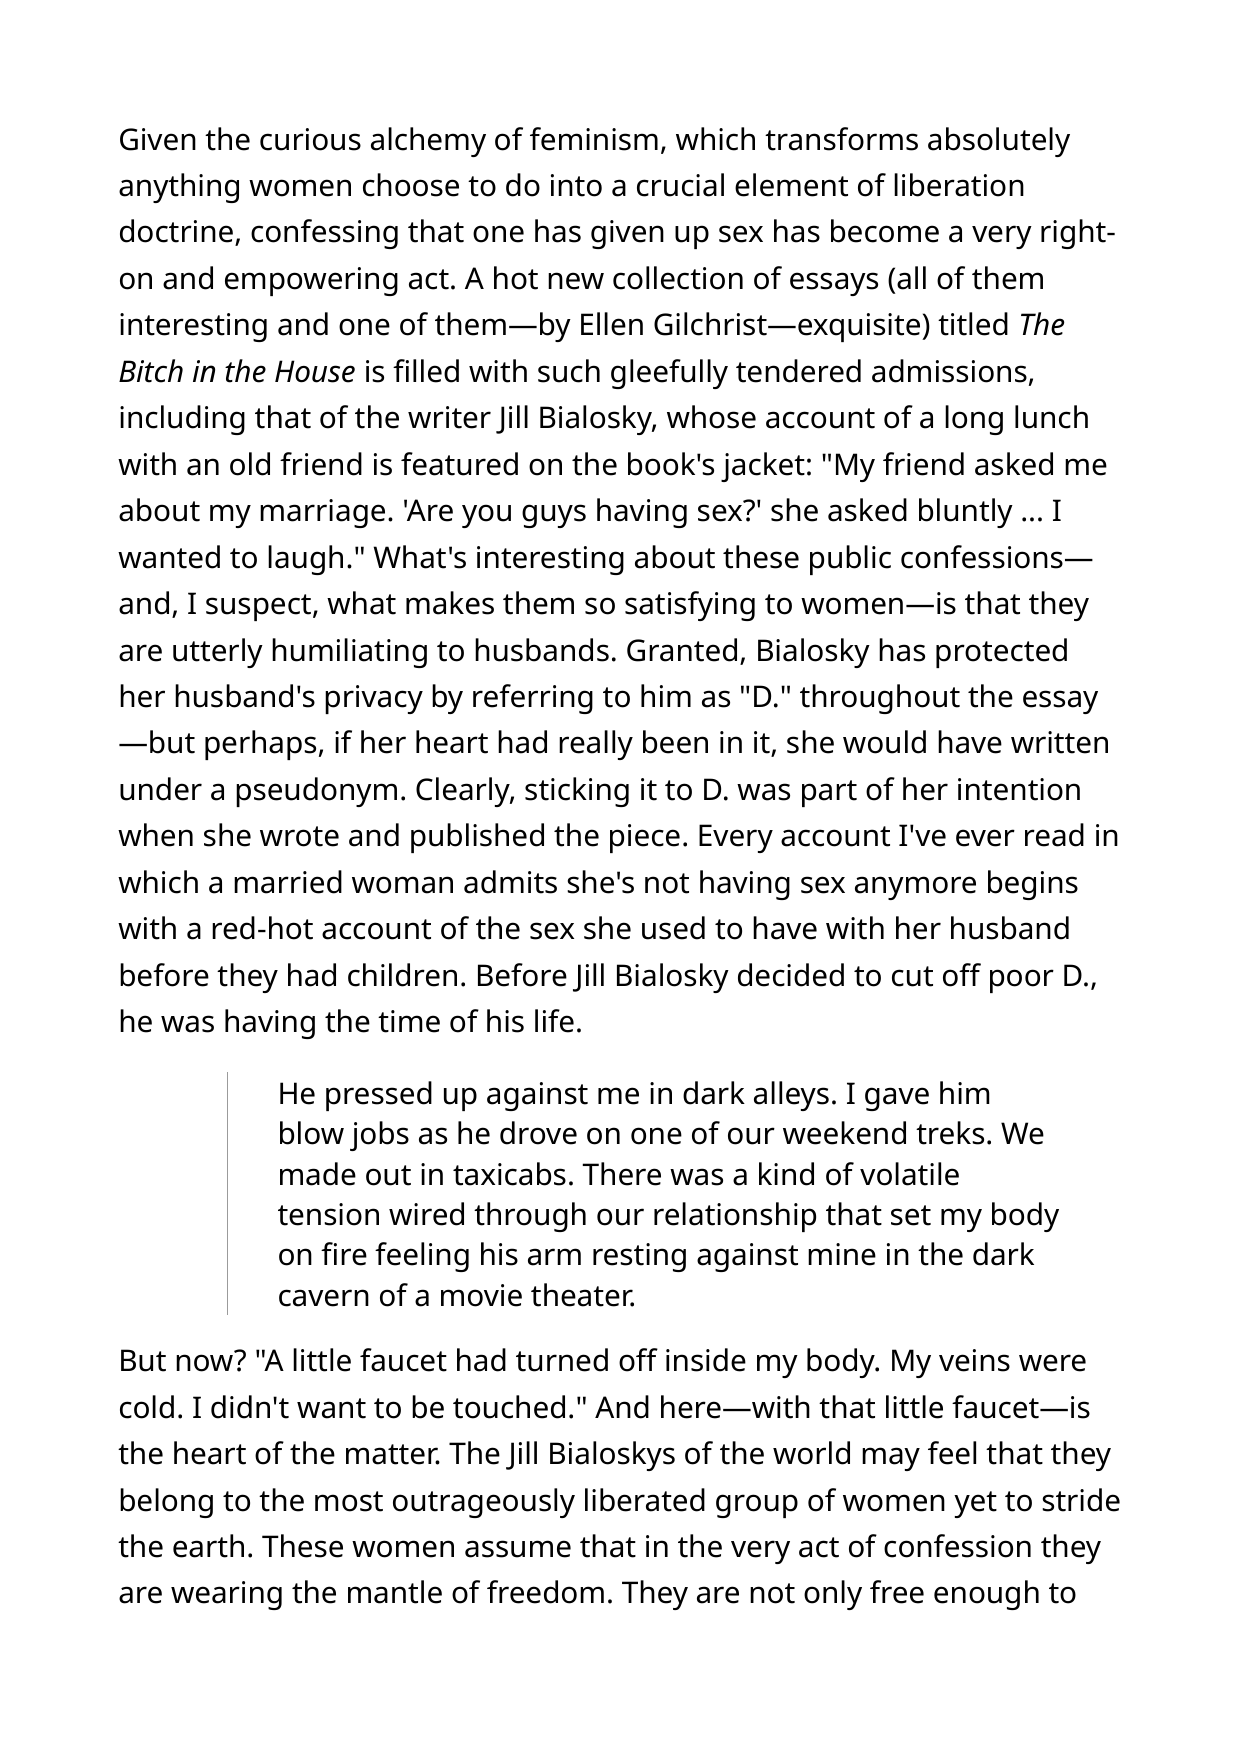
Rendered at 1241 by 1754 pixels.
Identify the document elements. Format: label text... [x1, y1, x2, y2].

text But now? "A little faucet had turned off inside my body. My veins were cold. I didn't want to be touched." And here—with that little faucet—is the heart of the matter. The Jill Bialoskys of the world may feel that they belong to the most outrageously liberated group of women yet to stride the earth. These women assume that in the very act of confession they are wearing the mantle of freedom. They are not only free enough to [118, 1340, 1122, 1612]
text Given the curious alchemy of feminism, which transforms absolutely anything women choose to do into a crucial element of liberation doctrine, confessing that one has given up sex has become a very right-on and empowering act. A hot new collection of essays (all of them interesting and one of them—by Ellen Gilchrist—exquisite) titled The Bitch in the House is filled with such gleefully tendered admissions, including that of the writer Jill Bialosky, whose account of a long lunch with an old friend is featured on the book's jacket: "My friend asked me about my marriage. 'Are you guys having sex?' she asked bluntly ... I wanted to laugh." What's interesting about these public confessions—and, I suspect, what makes them so satisfying to women—is that they are utterly humiliating to husbands. Granted, Bialosky has protected her husband's privacy by referring to him as "D." throughout the essay—but perhaps, if her heart had really been in it, she would have written under a pseudonym. Clearly, sticking it to D. was part of her intention when she wrote and published the piece. Every account I've ever read in which a married woman admits she's not having sex anymore begins with a red-hot account of the sex she used to have with her husband before they had children. Before Jill Bialosky decided to cut off poor D., he was having the time of his life. [118, 118, 1122, 1041]
text He pressed up against me in dark alleys. I gave him blow jobs as he drove on one of our weekend treks. We made out in taxicabs. There was a kind of volatile tension wired through our relationship that set my body on fire feeling his arm resting against mine in the dark cavern of a movie theater. [228, 1072, 1063, 1315]
